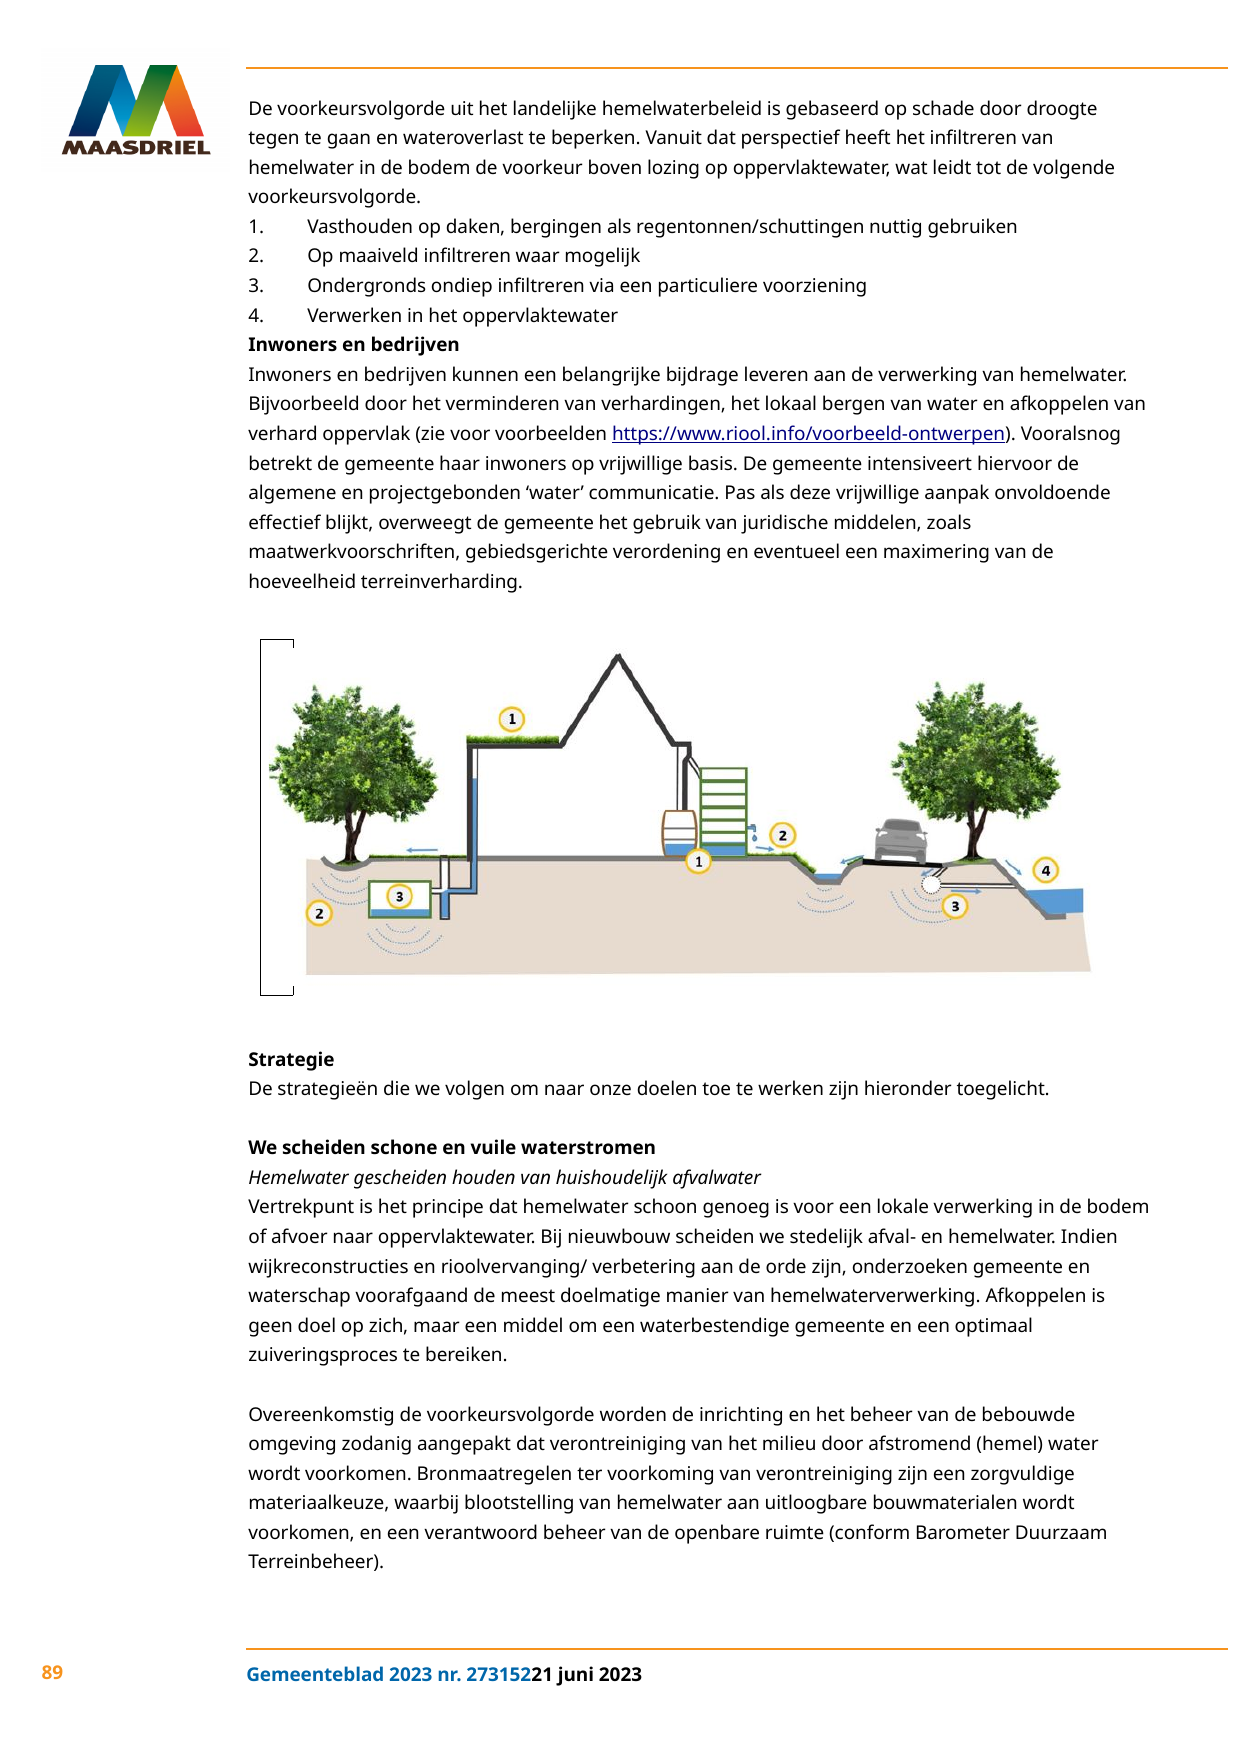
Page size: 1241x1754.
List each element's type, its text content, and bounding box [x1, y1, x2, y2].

text Vertrekpunt is het principe dat hemelwater schoon genoeg is voor een lokale verwerking in de bodem of afvoer naar oppervlaktewater. Bij nieuwbouw scheiden we stedelijk afval- en hemelwater. Indien wijkreconstructies en rioolvervanging/ verbetering aan de orde zijn, onderzoeken gemeente en waterschap voorafgaand de meest doelmatige manier van hemelwaterverwerking. Afkoppelen is geen doel op zich, maar een middel om een waterbestendige gemeente en een optimaal zuiveringsproces te bereiken. [248, 1194, 1152, 1367]
list Op maaiveld infiltreren waar mogelijk [248, 243, 1152, 268]
list Ondergronds ondiep infiltreren via een particuliere voorziening [248, 272, 1152, 298]
text De strategieën die we volgen om naar onze doelen toe te werken zijn hieronder toegelicht. [248, 1075, 1152, 1101]
text Overeenkomstig de voorkeursvolgorde worden de inrichting en het beheer van de bebouwde omgeving zodanig aangepakt dat verontreiniging van het milieu door afstromend (hemel) water wordt voorkomen. Bronmaatregelen ter voorkoming van verontreiniging zijn een zorgvuldige materiaalkeuze, waarbij blootstelling van hemelwater aan uitloogbare bouwmaterialen wordt voorkomen, en een verantwoord beheer van de openbare ruimte (conform Barometer Duurzaam Terreinbeheer). [248, 1401, 1152, 1574]
text Inwoners en bedrijven [248, 331, 1152, 357]
list Verwerken in het oppervlaktewater [248, 302, 1152, 328]
text We scheiden schone en vuile waterstromen [248, 1134, 1152, 1160]
picture [41, 47, 231, 172]
picture [268, 648, 1096, 986]
text Inwoners en bedrijven kunnen een belangrijke bijdrage leveren aan de verwerking van hemelwater. Bijvoorbeeld door het verminderen van verhardingen, het lokaal bergen van water en afkoppelen van verhard oppervlak (zie voor voorbeelden https://www.riool.info/voorbeeld-ontwerpen). Vooralsnog betrekt de gemeente haar inwoners op vrijwillige basis. De gemeente intensiveert hiervoor de algemene en projectgebonden ‘water’ communicatie. Pas als deze vrijwillige aanpak onvoldoende effectief blijkt, overweegt de gemeente het gebruik van juridische middelen, zoals maatwerkvoorschriften, gebiedsgerichte verordening en eventueel een maximering van de hoeveelheid terreinverharding. [248, 361, 1152, 594]
text Strategie [248, 1046, 1152, 1072]
text De voorkeursvolgorde uit het landelijke hemelwaterbeleid is gebaseerd op schade door droogte tegen te gaan en wateroverlast te beperken. Vanuit dat perspectief heeft het infiltreren van hemelwater in de bodem de voorkeur boven lozing op oppervlaktewater, wat leidt tot de volgende voorkeursvolgorde. [248, 95, 1152, 209]
list Vasthouden op daken, bergingen als regentonnen/schuttingen nuttig gebruiken [248, 213, 1152, 239]
text Hemelwater gescheiden houden van huishoudelijk afvalwater [248, 1164, 1152, 1190]
